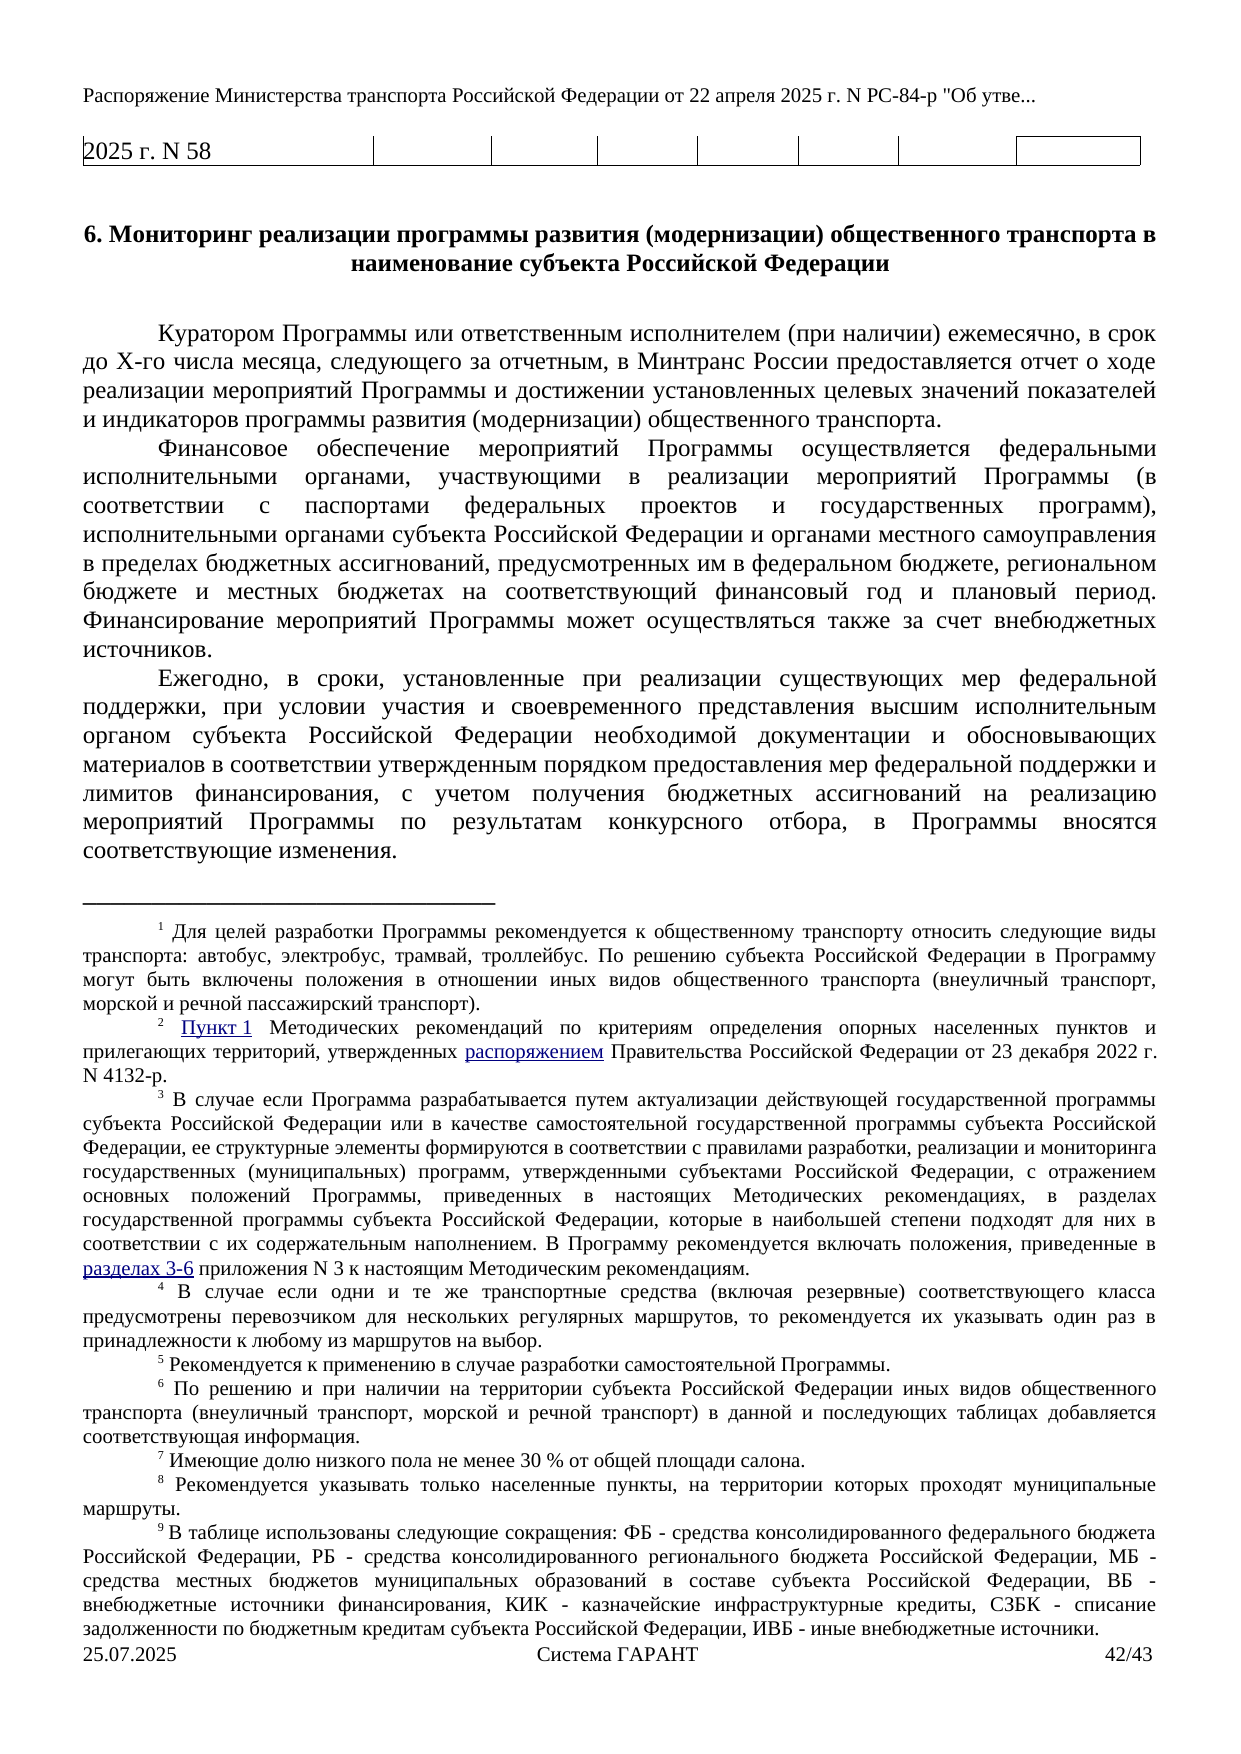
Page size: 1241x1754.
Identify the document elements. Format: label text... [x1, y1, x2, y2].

text 6 По решению и при наличии на территории субъекта Российской Федерации иных видов общественного транспорта (внеуличный транспорт, морской и речной транспорт) в данной и последующих таблицах добавляется соответствующая информация. [83, 1376, 1157, 1448]
table_cell [374, 136, 491, 165]
text Ежегодно, в сроки, установленные при реализации существующих мер федеральной поддержки, при условии участия и своевременного представления высшим исполнительным органом субъекта Российской Федерации необходимой документации и обосновывающих материалов в соответствии утвержденным порядком предоставления мер федеральной поддержки и лимитов финансирования, с учетом получения бюджетных ассигнований на реализацию мероприятий Программы по результатам конкурсного отбора, в Программы вносятся соответствующие изменения. [83, 663, 1157, 864]
table_cell [598, 136, 697, 165]
text 2 Пункт 1 Методических рекомендаций по критериям определения опорных населенных пунктов и прилегающих территорий, утвержденных распоряжением Правительства Российской Федерации от 23 декабря 2022 г. N 4132-р. [83, 1015, 1157, 1087]
table_cell [698, 136, 798, 165]
table_cell [799, 136, 898, 165]
text ────────────────────────────── [83, 893, 1157, 918]
text 5 Рекомендуется к применению в случае разработки самостоятельной Программы. [83, 1352, 1157, 1376]
table_cell [492, 136, 597, 165]
table_cell [899, 136, 1016, 165]
text 3 В случае если Программа разрабатывается путем актуализации действующей государственной программы субъекта Российской Федерации или в качестве самостоятельной государственной программы субъекта Российской Федерации, ее структурные элементы формируются в соответствии с правилами разработки, реализации и мониторинга государственных (муниципальных) программ, утвержденными субъектами Российской Федерации, с отражением основных положений Программы, приведенных в настоящих Методических рекомендациях, в разделах государственной программы субъекта Российской Федерации, которые в наибольшей степени подходят для них в соответствии с их содержательным наполнением. В Программу рекомендуется включать положения, приведенные в разделах 3-6 приложения N 3 к настоящим Методическим рекомендациям. [83, 1087, 1157, 1279]
text Куратором Программы или ответственным исполнителем (при наличии) ежемесячно, в срок до Х-го числа месяца, следующего за отчетным, в Минтранс России предоставляется отчет о ходе реализации мероприятий Программы и достижении установленных целевых значений показателей и индикаторов программы развития (модернизации) общественного транспорта. [83, 318, 1157, 433]
text 7 Имеющие долю низкого пола не менее 30 % от общей площади салона. [83, 1448, 1157, 1472]
table_cell [1017, 137, 1140, 165]
text 4 В случае если одни и те же транспортные средства (включая резервные) соответствующего класса предусмотрены перевозчиком для нескольких регулярных маршрутов, то рекомендуется их указывать один раз в принадлежности к любому из маршрутов на выбор. [83, 1279, 1157, 1352]
text 1 Для целей разработки Программы рекомендуется к общественному транспорту относить следующие виды транспорта: автобус, электробус, трамвай, троллейбус. По решению субъекта Российской Федерации в Программу могут быть включены положения в отношении иных видов общественного транспорта (внеуличный транспорт, морской и речной пассажирский транспорт). [83, 918, 1157, 1015]
text 8 Рекомендуется указывать только населенные пункты, на территории которых проходят муниципальные маршруты. [83, 1472, 1157, 1520]
table_cell 2025 г. N 58 [84, 136, 373, 165]
text Финансовое обеспечение мероприятий Программы осуществляется федеральными исполнительными органами, участвующими в реализации мероприятий Программы (в соответствии с паспортами федеральных проектов и государственных программ), исполнительными органами субъекта Российской Федерации и органами местного самоуправления в пределах бюджетных ассигнований, предусмотренных им в федеральном бюджете, региональном бюджете и местных бюджетах на соответствующий финансовый год и плановый период. Финансирование мероприятий Программы может осуществляться также за счет внебюджетных источников. [83, 433, 1157, 663]
subtitle 6. Мониторинг реализации программы развития (модернизации) общественного транспорта в наименование субъекта Российской Федерации [83, 219, 1157, 276]
text 9 В таблице использованы следующие сокращения: ФБ - средства консолидированного федерального бюджета Российской Федерации, РБ - средства консолидированного регионального бюджета Российской Федерации, МБ - средства местных бюджетов муниципальных образований в составе субъекта Российской Федерации, ВБ - внебюджетные источники финансирования, КИК - казначейские инфраструктурные кредиты, СЗБК - списание задолженности по бюджетным кредитам субъекта Российской Федерации, ИВБ - иные внебюджетные источники. [83, 1520, 1157, 1640]
